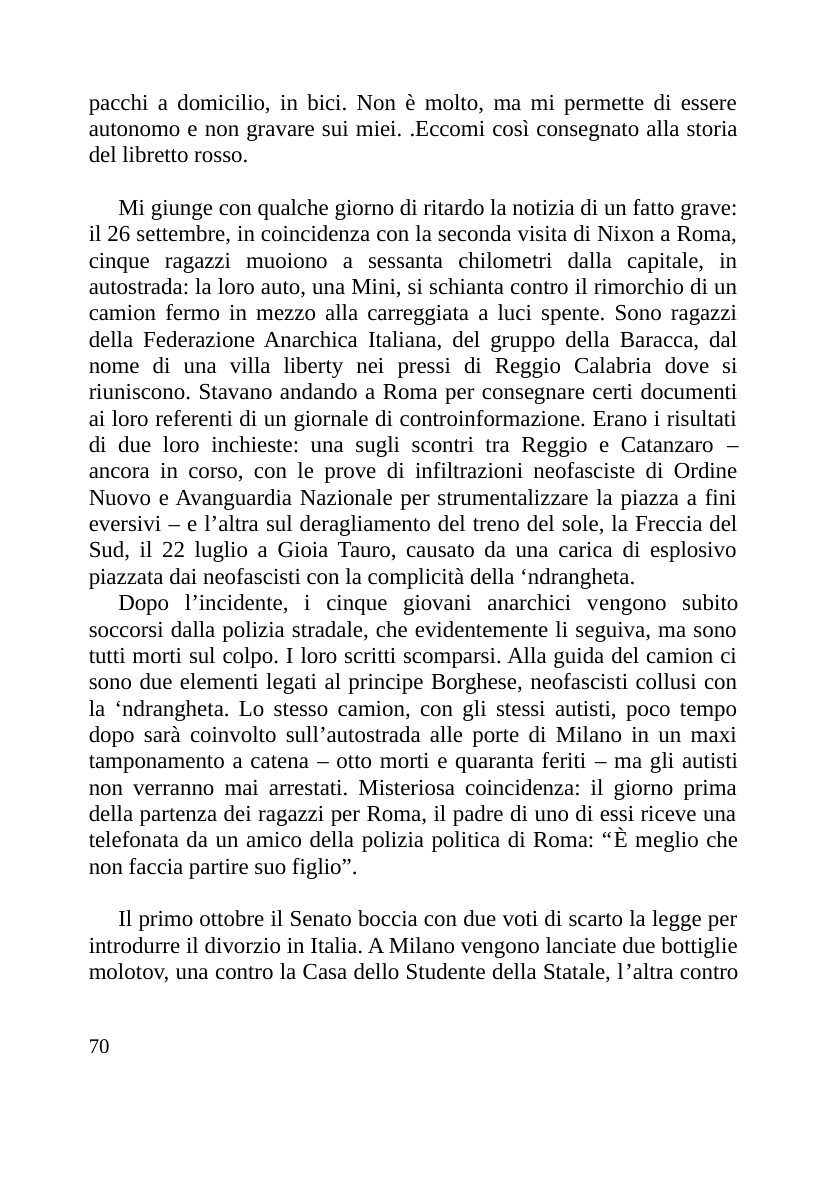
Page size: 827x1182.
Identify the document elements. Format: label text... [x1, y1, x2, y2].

text Dopo l’incidente, i cinque giovani anarchici vengono subito soccorsi dalla polizia stradale, che evidentemente li seguiva, ma sono tutti morti sul colpo. I loro scritti scomparsi. Alla guida del camion ci sono due elementi legati al principe Borghese, neofascisti collusi con la ‘ndrangheta. Lo stesso camion, con gli stessi autisti, poco tempo dopo sarà coinvolto sull’autostrada alle porte di Milano in un maxi tamponamento a catena – otto morti e quaranta feriti – ma gli autisti non verranno mai arrestati. Misteriosa coincidenza: il giorno prima della partenza dei ragazzi per Roma, il padre di uno di essi riceve una telefonata da un amico della polizia politica di Roma: “è meglio che non faccia partire suo figlio”. [88, 589, 738, 879]
text pacchi a domicilio, in bici. Non è molto, ma mi permette di essere autonomo e non gravare sui miei. .Eccomi così consegnato alla storia del libretto rosso. [88, 88, 738, 168]
text Il primo ottobre il Senato boccia con due voti di scarto la legge per introdurre il divorzio in Italia. A Milano vengono lanciate due bottiglie molotov, una contro la Casa dello Studente della Statale, l’altra contro [88, 906, 738, 984]
text Mi giunge con qualche giorno di ritardo la notizia di un fatto grave: il 26 settembre, in coincidenza con la seconda visita di Nixon a Roma, cinque ragazzi muoiono a sessanta chilometri dalla capitale, in autostrada: la loro auto, una Mini, si schianta contro il rimorchio di un camion fermo in mezzo alla carreggiata a luci spente. Sono ragazzi della Federazione Anarchica Italiana, del gruppo della Baracca, dal nome di una villa liberty nei pressi di Reggio Calabria dove si riuniscono. Stavano andando a Roma per consegnare certi documenti ai loro referenti di un giornale di controinformazione. Erano i risultati di due loro inchieste: una sugli scontri tra Reggio e Catanzaro – ancora in corso, con le prove di infiltrazioni neofasciste di Ordine Nuovo e Avanguardia Nazionale per strumentalizzare la piazza a fini eversivi – e l’altra sul deragliamento del treno del sole, la Freccia del Sud, il 22 luglio a Gioia Tauro, causato da una carica di esplosivo piazzata dai neofascisti con la complicità della ‘ndrangheta. [88, 194, 738, 589]
